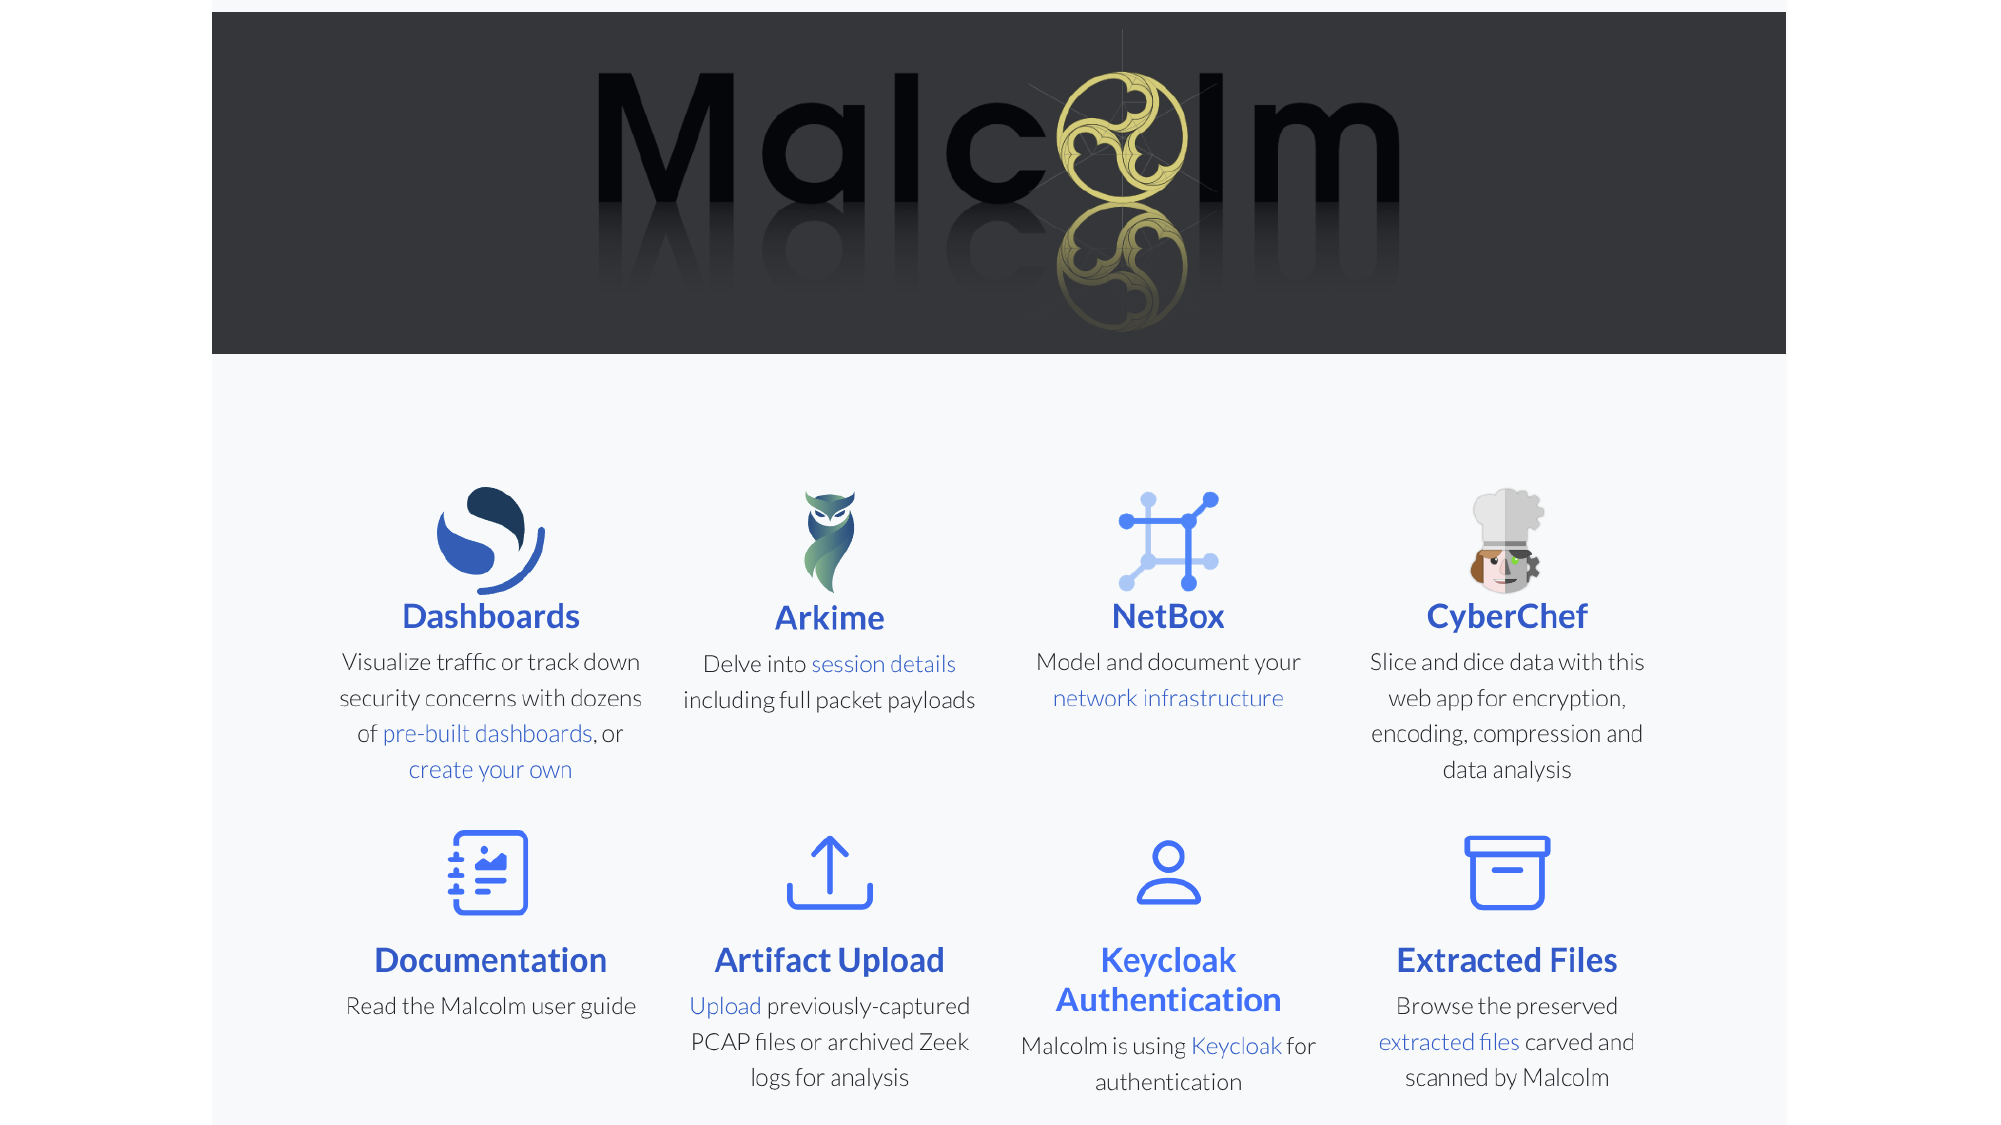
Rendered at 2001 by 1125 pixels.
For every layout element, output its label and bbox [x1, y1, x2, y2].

picture [212, 0, 1788, 1125]
